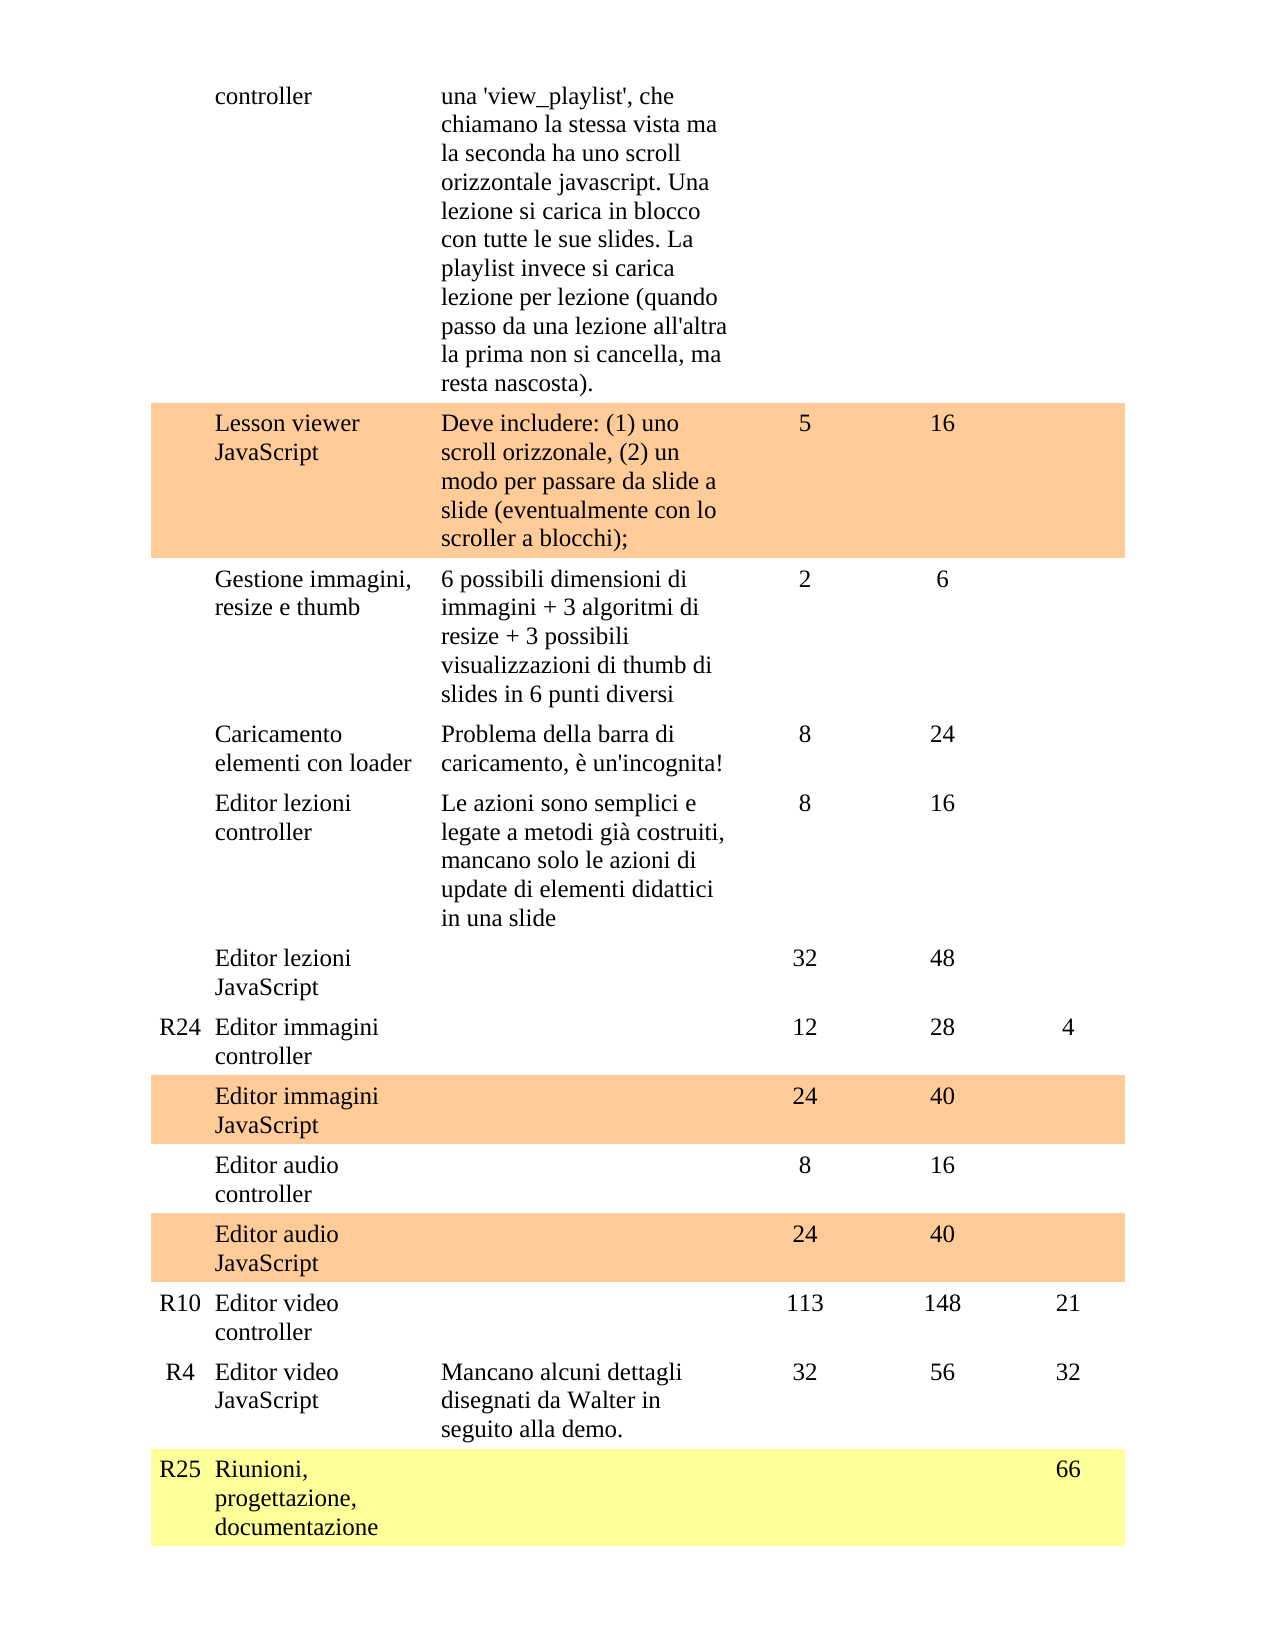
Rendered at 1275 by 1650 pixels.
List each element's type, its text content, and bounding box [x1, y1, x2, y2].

table_cell 21 [1011, 1282, 1125, 1351]
table_cell [151, 558, 209, 713]
table_cell [151, 713, 209, 782]
table_cell 16 [874, 1144, 1011, 1213]
table_cell Problema della barra di caricamento, è un'incognita! [435, 713, 736, 782]
table_cell [1011, 713, 1125, 782]
table_cell una 'view_playlist', che chiamano la stessa vista ma la seconda ha uno scroll orizzontale javascript. Una lezione si carica in blocco con tutte le sue slides. La playlist invece si carica lezione per lezione (quando passo da una lezione all'altra la prima non si cancella, ma resta nascosta). [435, 75, 736, 403]
table_cell [874, 75, 1011, 403]
table_cell Editor lezioni controller [209, 782, 435, 937]
table_cell Editor audio controller [209, 1144, 435, 1213]
table_cell R4 [151, 1351, 209, 1449]
table_cell 48 [874, 937, 1011, 1006]
table_cell Le azioni sono semplici e legate a metodi già costruiti, mancano solo le azioni di update di elementi didattici in una slide [435, 782, 736, 937]
table_cell 28 [874, 1006, 1011, 1075]
table_cell Lesson viewer JavaScript [209, 403, 435, 558]
table_cell 56 [874, 1351, 1011, 1449]
table_cell [1011, 75, 1125, 403]
table_cell 8 [736, 1144, 874, 1213]
table_cell 113 [736, 1282, 874, 1351]
table_cell [1011, 558, 1125, 713]
table_cell 40 [874, 1075, 1011, 1144]
table_cell Editor video controller [209, 1282, 435, 1351]
table_cell 16 [874, 782, 1011, 937]
table_cell R10 [151, 1282, 209, 1351]
table_cell [151, 1213, 209, 1282]
table_cell [1011, 403, 1125, 558]
table_cell R24 [151, 1006, 209, 1075]
table_cell [435, 1006, 736, 1075]
table_cell 6 possibili dimensioni di immagini + 3 algoritmi di resize + 3 possibili visualizzazioni di thumb di slides in 6 punti diversi [435, 558, 736, 713]
table_cell 32 [1011, 1351, 1125, 1449]
table_cell 32 [736, 1351, 874, 1449]
table_cell Deve includere: (1) uno scroll orizzonale, (2) un modo per passare da slide a slide (eventualmente con lo scroller a blocchi); [435, 403, 736, 558]
table_cell Editor immagini JavaScript [209, 1075, 435, 1144]
table_cell 4 [1011, 1006, 1125, 1075]
table_cell Editor lezioni JavaScript [209, 937, 435, 1006]
table_cell [151, 403, 209, 558]
table_cell [1011, 937, 1125, 1006]
table_cell Editor immagini controller [209, 1006, 435, 1075]
table_cell 24 [736, 1075, 874, 1144]
table_cell 32 [736, 937, 874, 1006]
table_cell 8 [736, 782, 874, 937]
table_cell 66 [1011, 1449, 1125, 1546]
table_cell [1011, 782, 1125, 937]
table_cell [151, 1144, 209, 1213]
table_cell [435, 937, 736, 1006]
table_cell Mancano alcuni dettagli disegnati da Walter in seguito alla demo. [435, 1351, 736, 1449]
table_cell Gestione immagini, resize e thumb [209, 558, 435, 713]
table_cell 6 [874, 558, 1011, 713]
table_cell 24 [874, 713, 1011, 782]
table_cell Caricamento elementi con loader [209, 713, 435, 782]
table_cell [151, 782, 209, 937]
table_cell 8 [736, 713, 874, 782]
table_cell 12 [736, 1006, 874, 1075]
table_cell 2 [736, 558, 874, 713]
table_cell controller [209, 75, 435, 403]
table_cell [151, 937, 209, 1006]
table_cell [435, 1075, 736, 1144]
table_cell 24 [736, 1213, 874, 1282]
table_cell [1011, 1075, 1125, 1144]
table_cell [435, 1213, 736, 1282]
table_cell Editor audio JavaScript [209, 1213, 435, 1282]
table_cell [151, 75, 209, 403]
table_cell [151, 1075, 209, 1144]
table_cell [435, 1144, 736, 1213]
table_cell [1011, 1213, 1125, 1282]
table_cell Editor video JavaScript [209, 1351, 435, 1449]
table_cell 16 [874, 403, 1011, 558]
table_cell 40 [874, 1213, 1011, 1282]
table_cell [435, 1449, 736, 1546]
table_cell [736, 1449, 874, 1546]
table_cell 5 [736, 403, 874, 558]
table_cell [1011, 1144, 1125, 1213]
table_cell Riunioni, progettazione, documentazione [209, 1449, 435, 1546]
table_cell [874, 1449, 1011, 1546]
table_cell R25 [151, 1449, 209, 1546]
table_cell [435, 1282, 736, 1351]
table_cell [736, 75, 874, 403]
table_cell 148 [874, 1282, 1011, 1351]
